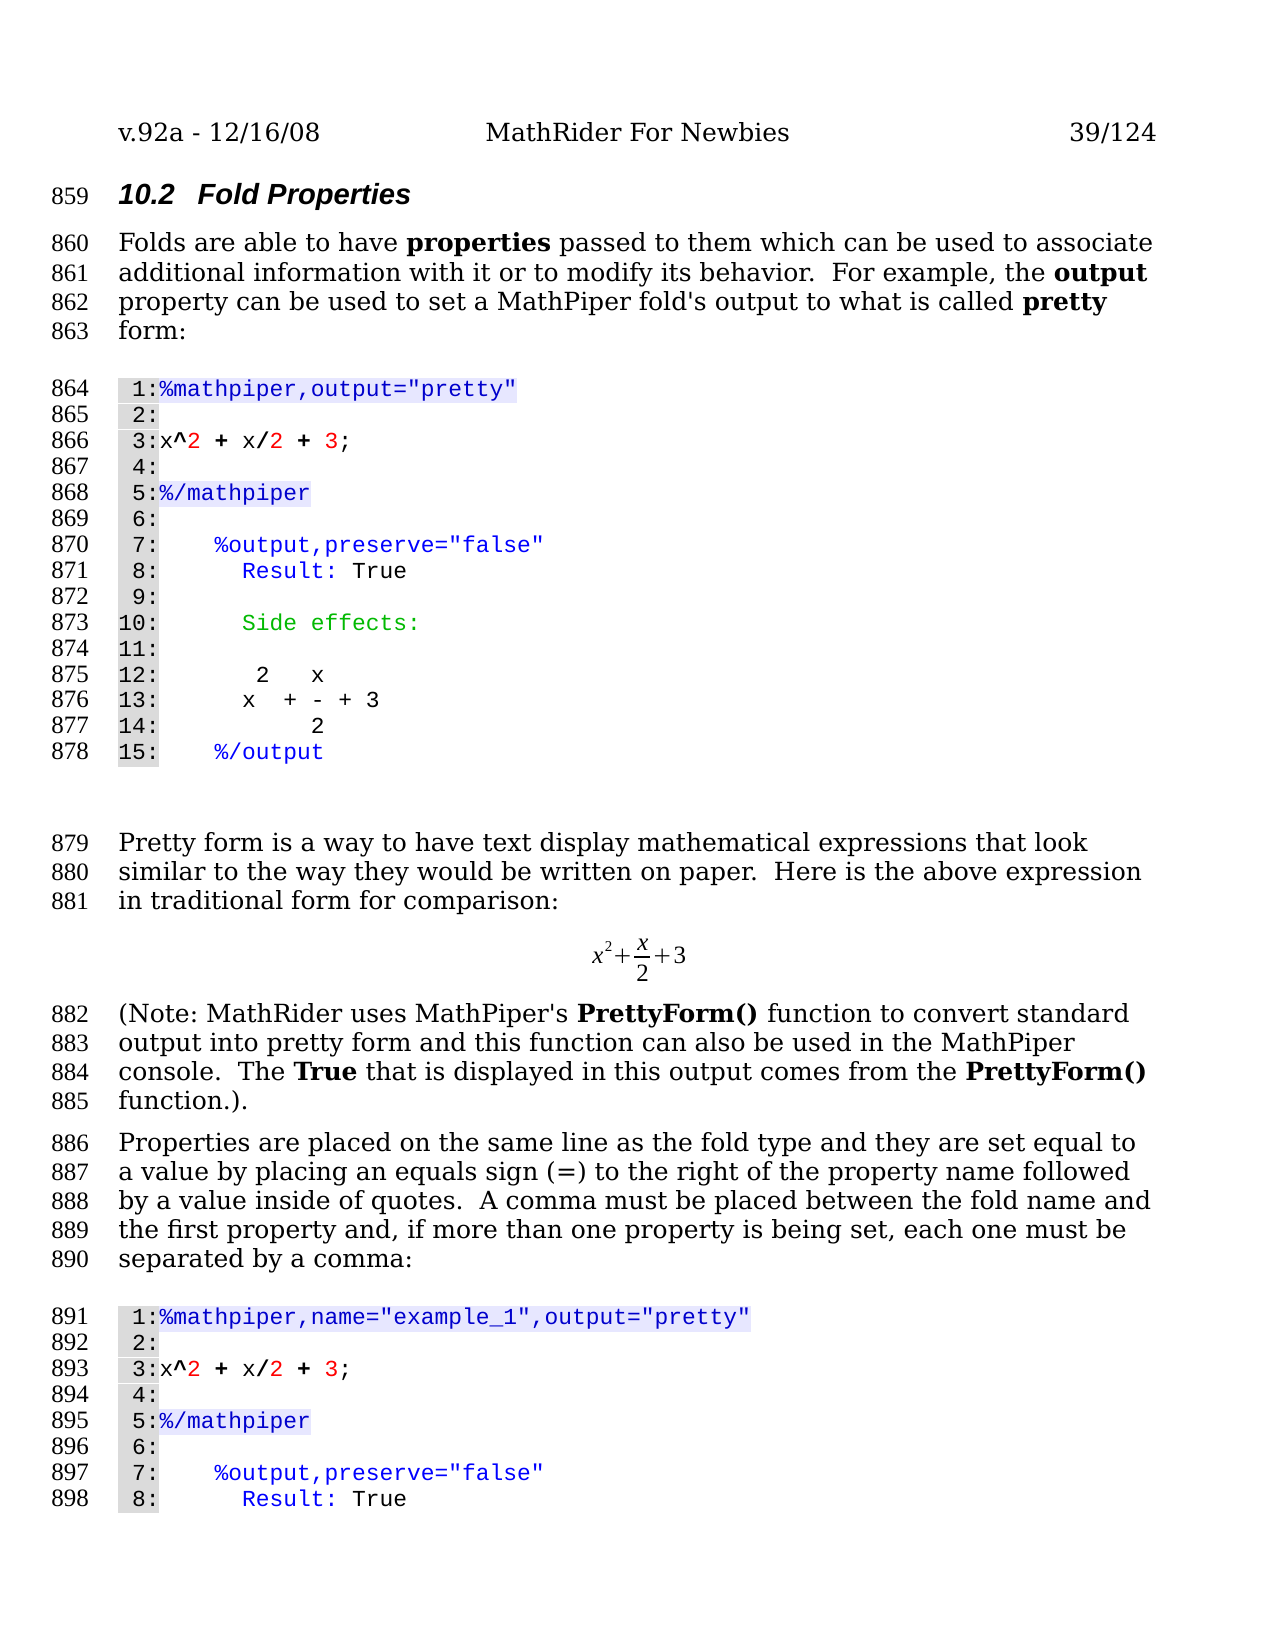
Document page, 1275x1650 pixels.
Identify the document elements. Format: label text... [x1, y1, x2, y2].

text 9: [118, 585, 1157, 611]
text 5:%/mathpiper [118, 1409, 1157, 1435]
text 6: [118, 507, 1157, 533]
text Properties are placed on the same line as the fold type and they are set equal to a value by placing an equals sign (=) to the right of the property name followed by a value inside of quotes. A comma must be placed between the fold name and the first property and, if more than one property is being set, each one must be separated by a comma: [118, 1128, 1157, 1274]
text 7: %output,preserve="false" [118, 1461, 1157, 1487]
text 1:%mathpiper,name="example_1",output="pretty" [118, 1306, 1157, 1332]
text Pretty form is a way to have text display mathematical expressions that look similar to the way they would be written on paper. Here is the above expression in traditional form for comparison: [118, 828, 1157, 916]
text (Note: MathRider uses MathPiper's PrettyForm() function to convert standard output into pretty form and this function can also be used in the MathPiper console. The True that is displayed in this output comes from the PrettyForm() function.). [118, 999, 1157, 1116]
text 4: [118, 455, 1157, 481]
text 4: [118, 1383, 1157, 1409]
text 1:%mathpiper,output="pretty" [118, 378, 1157, 403]
text 8: Result: True [118, 559, 1157, 585]
subtitle Fold Properties [118, 177, 1157, 210]
text 15: %/output [118, 741, 1157, 767]
text 11: [118, 637, 1157, 663]
text 3:x^2 + x/2 + 3; [118, 429, 1157, 455]
text 7: %output,preserve="false" [118, 533, 1157, 559]
text 12: 2 x [118, 663, 1157, 689]
text 6: [118, 1435, 1157, 1461]
text 5:%/mathpiper [118, 481, 1157, 507]
text 2: [118, 403, 1157, 429]
text 8: Result: True [118, 1487, 1157, 1513]
text 13: x + - + 3 [118, 689, 1157, 715]
text 3:x^2 + x/2 + 3; [118, 1357, 1157, 1383]
text 10: Side effects: [118, 611, 1157, 637]
text 2: [118, 1332, 1157, 1357]
text Folds are able to have properties passed to them which can be used to associate additional information with it or to modify its behavior. For example, the output property can be used to set a MathPiper fold's output to what is called pretty form: [118, 228, 1157, 346]
text 14: 2 [118, 715, 1157, 741]
